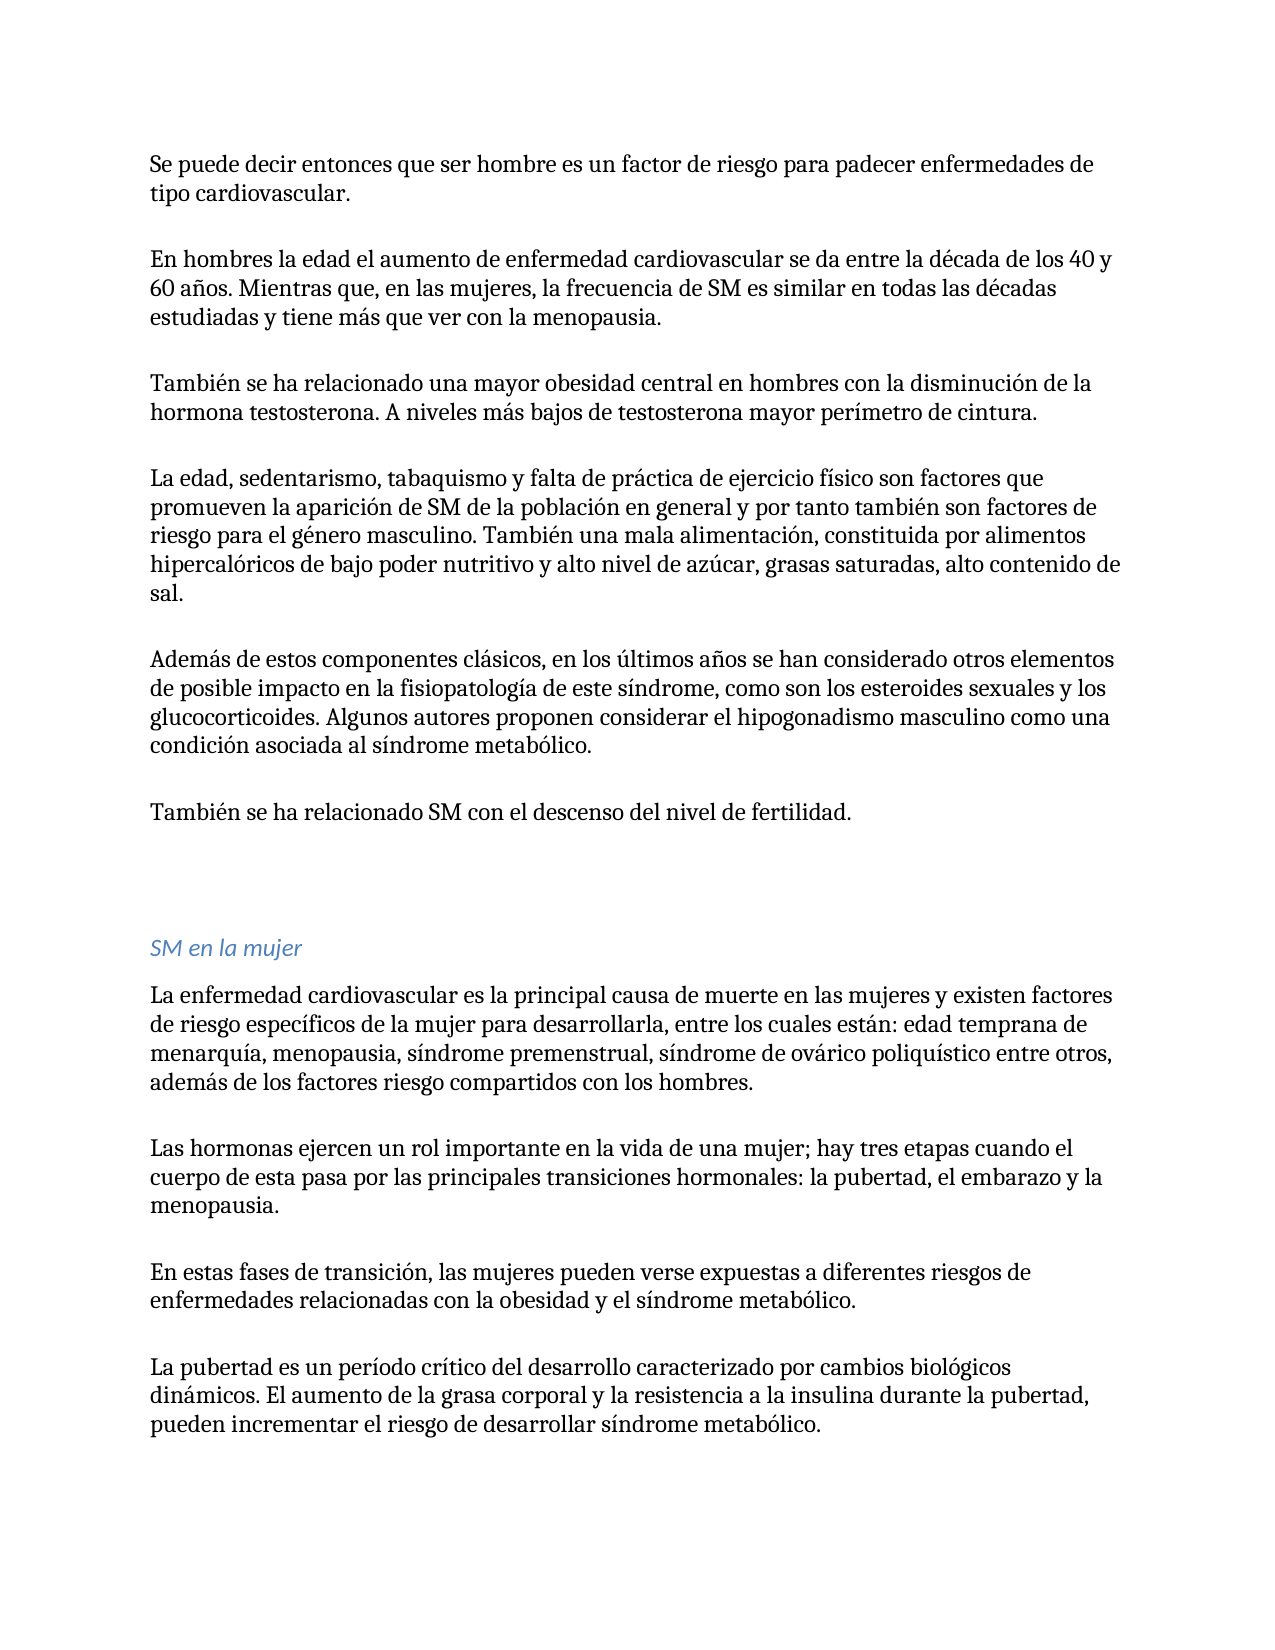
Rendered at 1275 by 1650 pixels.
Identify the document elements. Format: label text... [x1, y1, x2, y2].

text También se ha relacionado una mayor obesidad central en hombres con la disminución de la hormona testosterona. A niveles más bajos de testosterona mayor perímetro de cintura. [150, 369, 1125, 426]
text Además de estos componentes clásicos, en los últimos años se han considerado otros elementos de posible impacto en la fisiopatología de este síndrome, como son los esteroides sexuales y los glucocorticoides. Algunos autores proponen considerar el hipogonadismo masculino como una condición asociada al síndrome metabólico. [150, 645, 1125, 760]
text La pubertad es un período crítico del desarrollo caracterizado por cambios biológicos dinámicos. El aumento de la grasa corporal y la resistencia a la insulina durante la pubertad, pueden incrementar el riesgo de desarrollar síndrome metabólico. [150, 1353, 1125, 1439]
text Las hormonas ejercen un rol importante en la vida de una mujer; hay tres etapas cuando el cuerpo de esta pasa por las principales transiciones hormonales: la pubertad, el embarazo y la menopausia. [150, 1134, 1125, 1220]
text En estas fases de transición, las mujeres pueden verse expuestas a diferentes riesgos de enfermedades relacionadas con la obesidad y el síndrome metabólico. [150, 1258, 1125, 1315]
text También se ha relacionado SM con el descenso del nivel de fertilidad. [150, 797, 1125, 826]
text La enfermedad cardiovascular es la principal causa de muerte en las mujeres y existen factores de riesgo específicos de la mujer para desarrollarla, entre los cuales están: edad temprana de menarquía, menopausia, síndrome premenstrual, síndrome de ovárico poliquístico entre otros, además de los factores riesgo compartidos con los hombres. [150, 981, 1125, 1096]
text La edad, sedentarismo, tabaquismo y falta de práctica de ejercicio físico son factores que promueven la aparición de SM de la población en general y por tanto también son factores de riesgo para el género masculino. También una mala alimentación, constituida por alimentos hipercalóricos de bajo poder nutritivo y alto nivel de azúcar, grasas saturadas, alto contenido de sal. [150, 464, 1125, 607]
subtitle SM en la mujer [150, 932, 1125, 963]
text Se puede decir entonces que ser hombre es un factor de riesgo para padecer enfermedades de tipo cardiovascular. [150, 150, 1125, 207]
text En hombres la edad el aumento de enfermedad cardiovascular se da entre la década de los 40 y 60 años. Mientras que, en las mujeres, la frecuencia de SM es similar en todas las décadas estudiadas y tiene más que ver con la menopausia. [150, 245, 1125, 331]
